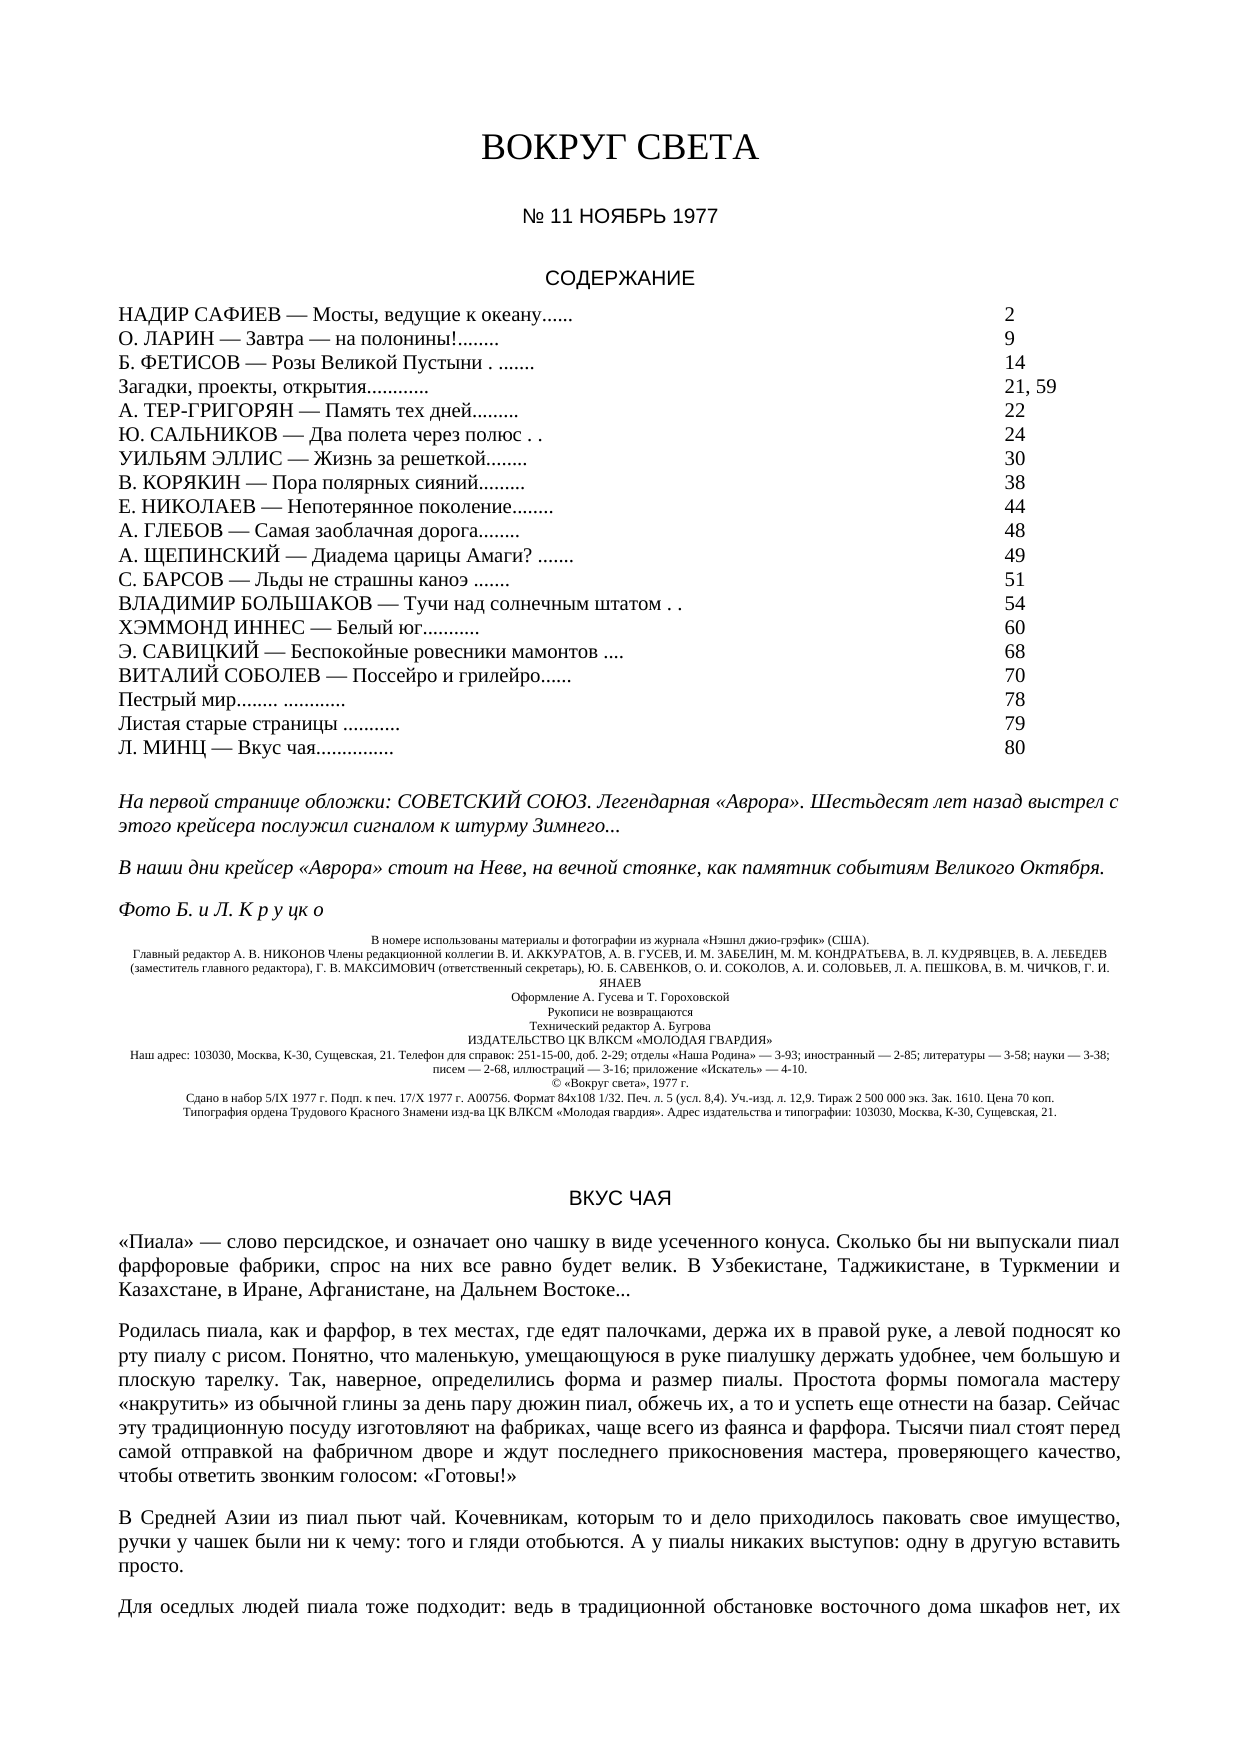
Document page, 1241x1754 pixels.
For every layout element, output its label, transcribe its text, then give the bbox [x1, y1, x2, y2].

text Технический редактор А. Бугрова [118, 1019, 1122, 1033]
text Наш адрес: 103030, Москва, К-30, Сущевская, 21. Телефон для справок: 251-15-00, доб. 2-29; отделы «Наша Родина» — 3-93; иностранный — 2-85; литературы — 3-58; науки — 3-38; писем — 2-68, иллюстраций — 3-16; приложение «Искатель» — 4-10. [118, 1047, 1122, 1076]
text ВОКРУГ СВЕТА [118, 124, 1122, 167]
text О. ЛАРИН — Завтра — на полонины!........ 9 [118, 326, 1122, 350]
text Листая старые страницы ........... 79 [118, 711, 1122, 735]
text A. ТЕР-ГРИГОРЯН — Память тех дней......... 22 [118, 398, 1122, 422]
text Сдано в набор 5/IX 1977 г. Подп. к печ. 17/Х 1977 г. А00756. Формат 84х108 1/32. Печ. л. 5 (усл. 8,4). Уч.-изд. л. 12,9. Тираж 2 500 000 экз. Зак. 1610. Цена 70 коп. [118, 1091, 1122, 1105]
text В номере использованы материалы и фотографии из журнала «Нэшнл джио-грэфик» (США). [118, 932, 1122, 947]
subtitle СОДЕРЖАНИЕ [118, 265, 1122, 289]
text Э. САВИЦКИЙ — Беспокойные ровесники мамонтов .... 68 [118, 639, 1122, 663]
subtitle № 11 НОЯБРЬ 1977 [118, 204, 1122, 228]
text Главный редактор А. В. НИКОНОВ Члены редакционной коллегии В. И. АККУРАТОВ, А. В. ГУСЕВ, И. М. ЗАБЕЛИН, М. М. КОНДРАТЬЕВА, В. Л. КУДРЯВЦЕВ, В. А. ЛЕБЕДЕВ (заместитель главного редактора), Г. В. МАКСИМОВИЧ (ответственный секретарь), Ю. Б. САВЕНКОВ, О. И. СОКОЛОВ, А. И. СОЛОВЬЕВ, Л. А. ПЕШКОВА, В. М. ЧИЧКОВ, Г. И. ЯНАЕВ [118, 947, 1122, 990]
text Типография ордена Трудового Красного Знамени изд-ва ЦК ВЛКСМ «Молодая гвардия». Адрес издательства и типографии: 103030, Москва, К-30, Сущевская, 21. [118, 1105, 1122, 1119]
text НАДИР САФИЕВ — Мосты, ведущие к океану...... 2 [118, 302, 1122, 326]
text А. ГЛЕБОВ — Самая заоблачная дорога........ 48 [118, 518, 1122, 542]
text Е. НИКОЛАЕВ — Непотерянное поколение........ 44 [118, 494, 1122, 518]
subtitle ВКУС ЧАЯ [118, 1186, 1122, 1210]
text На первой странице обложки: СОВЕТСКИЙ СОЮЗ. Легендарная «Аврора». Шестьдесят лет назад выстрел с этого крейсера послужил сигналом к штурму Зимнего... [118, 789, 1122, 837]
text ВИТАЛИЙ СОБОЛЕВ — Поссейро и грилейро...... 70 [118, 663, 1122, 687]
text ВЛАДИМИР БОЛЬШАКОВ — Тучи над солнечным штатом . . 54 [118, 591, 1122, 615]
text УИЛЬЯМ ЭЛЛИС — Жизнь за решеткой........ 30 [118, 446, 1122, 470]
text Рукописи не возвращаются [118, 1004, 1122, 1019]
text Пестрый мир........ ............ 78 [118, 687, 1122, 711]
text Родилась пиала, как и фарфор, в тех местах, где едят палочками, держа их в правой руке, а левой подносят ко рту пиалу с рисом. Понятно, что маленькую, умещающуюся в руке пиалушку держать удобнее, чем большую и плоскую тарелку. Так, наверное, определились форма и размер пиалы. Простота формы помогала мастеру «накрутить» из обычной глины за день пару дюжин пиал, обжечь их, а то и успеть еще отнести на базар. Сейчас эту традиционную посуду изготовляют на фабриках, чаще всего из фаянса и фарфора. Тысячи пиал стоят перед самой отправкой на фабричном дворе и ждут последнего прикосновения мастера, проверяющего качество, чтобы ответить звонким голосом: «Готовы!» [118, 1318, 1122, 1487]
text А. ЩЕПИНСКИЙ — Диадема царицы Амаги? ....... 49 [118, 542, 1122, 567]
text Л. МИНЦ — Вкус чая............... 80 [118, 735, 1122, 759]
text Б. ФЕТИСОВ — Розы Великой Пустыни . ....... 14 [118, 350, 1122, 374]
text В наши дни крейсер «Аврора» стоит на Неве, на вечной стоянке, как памятник событиям Великого Октября. [118, 855, 1122, 879]
text «Пиала» — слово персидское, и означает оно чашку в виде усеченного конуса. Сколько бы ни выпускали пиал фарфоровые фабрики, спрос на них все равно будет велик. В Узбекистане, Таджикистане, в Туркмении и Казахстане, в Иране, Афганистане, на Дальнем Востоке... [118, 1228, 1122, 1301]
text В Средней Азии из пиал пьют чай. Кочевникам, которым то и дело приходилось паковать свое имущество, ручки у чашек были ни к чему: того и гляди отобьются. А у пиалы никаких выступов: одну в другую вставить просто. [118, 1504, 1122, 1577]
text Загадки, проекты, открытия............ 21, 59 [118, 374, 1122, 398]
text Оформление А. Гусева и Т. Гороховской [118, 990, 1122, 1004]
text Для оседлых людей пиала тоже подходит: ведь в традиционной обстановке восточного дома шкафов нет, их [118, 1594, 1122, 1618]
text © «Вокруг света», 1977 г. [118, 1076, 1122, 1091]
text ХЭММОНД ИННЕС — Белый юг........... 60 [118, 615, 1122, 639]
text ИЗДАТЕЛЬСТВО ЦК ВЛКСМ «МОЛОДАЯ ГВАРДИЯ» [118, 1033, 1122, 1047]
text B. КОРЯКИН — Пора полярных сияний......... 38 [118, 470, 1122, 494]
text Фото Б. и Л. К р у цк о [118, 897, 1122, 921]
text C. БАРСОВ — Льды не страшны каноэ ....... 51 [118, 567, 1122, 591]
text Ю. САЛЬНИКОВ — Два полета через полюс . . 24 [118, 422, 1122, 446]
